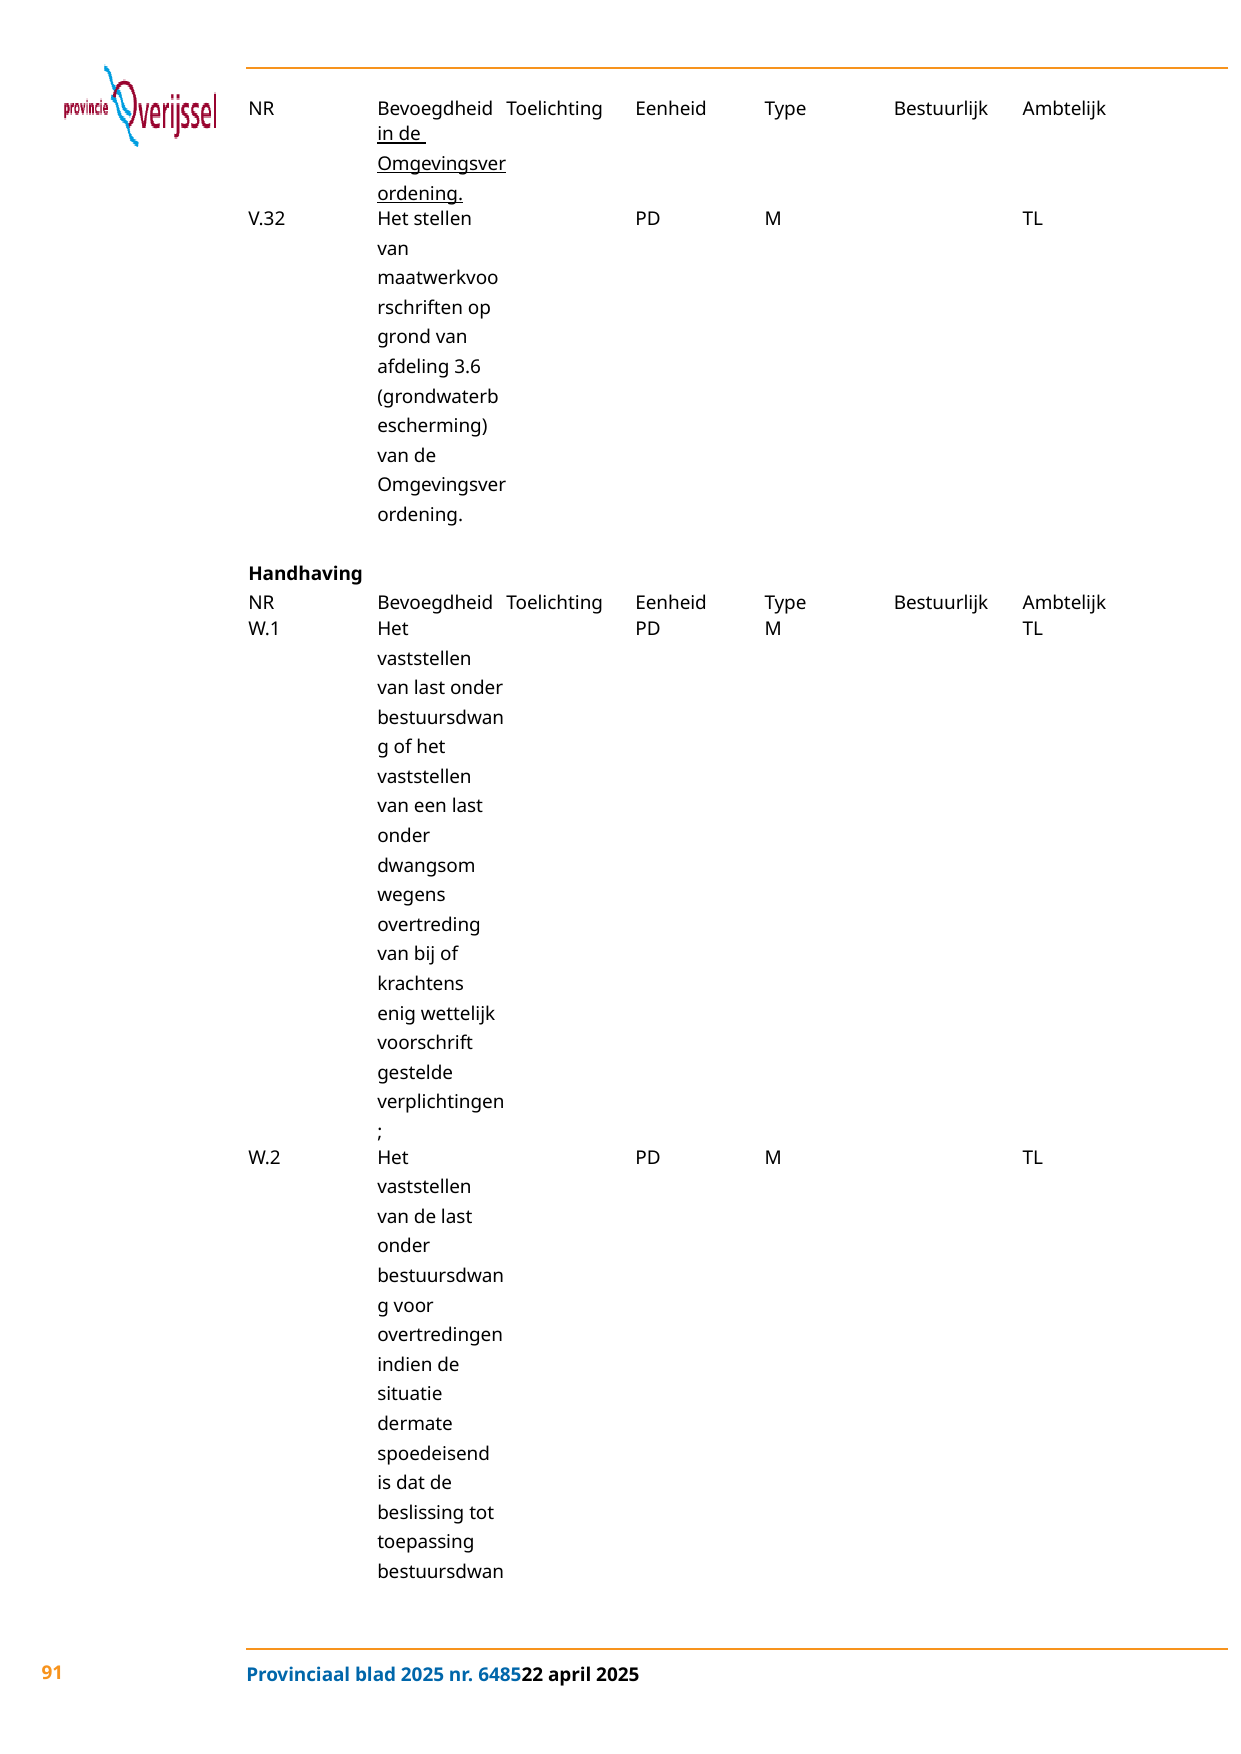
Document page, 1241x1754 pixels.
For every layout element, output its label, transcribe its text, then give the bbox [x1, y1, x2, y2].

table_header Bevoegdheid [377, 590, 506, 615]
table_cell [506, 205, 635, 527]
table_cell PD [635, 615, 764, 1144]
table_header Eenheid [635, 95, 764, 121]
table_cell [894, 1144, 1022, 1584]
table_cell [506, 1144, 635, 1584]
table_cell PD [635, 1144, 764, 1584]
table_cell M [764, 205, 893, 527]
table_cell Het vaststellen van last onder bestuursdwang of het vaststellen van een last onder dwangsom wegens overtreding van bij of krachtens enig wettelijk voorschrift gestelde verplichtingen; [377, 615, 506, 1144]
table_header Toelichting [506, 95, 635, 121]
table_cell M [764, 615, 893, 1144]
table_cell [1023, 121, 1152, 205]
table_cell [248, 121, 377, 205]
table_cell [764, 121, 893, 205]
table_cell [506, 121, 635, 205]
table_cell [894, 205, 1022, 527]
picture [41, 47, 231, 172]
table_cell [506, 615, 635, 1144]
table_header Type [764, 95, 893, 121]
table_cell V.32 [248, 205, 377, 527]
table_header Toelichting [506, 590, 635, 615]
table_header Bevoegdheid [377, 95, 506, 121]
table_cell [635, 121, 764, 205]
table_cell [894, 615, 1022, 1144]
table_cell in de Omgevingsver [377, 121, 506, 172]
table_cell M [764, 1144, 893, 1584]
table_cell ordening. [377, 173, 506, 205]
table_cell Het stellen van maatwerkvoorschriften op grond van afdeling 3.6 (grondwaterbescherming) van de Omgevingsverordening. [377, 205, 506, 527]
table_header Type [764, 590, 893, 615]
table_header Eenheid [635, 590, 764, 615]
table_header Ambtelijk [1023, 95, 1152, 121]
table_header Ambtelijk [1023, 590, 1152, 615]
text Handhaving [248, 560, 1152, 586]
table_cell W.2 [248, 1144, 377, 1584]
table_cell W.1 [248, 615, 377, 1144]
table_cell [894, 121, 1022, 205]
table_header Bestuurlijk [894, 95, 1022, 121]
table_cell Het vaststellen van de last onder bestuursdwang voor overtredingen indien de situatie dermate spoedeisend is dat de beslissing tot toepassing bestuursdwan [377, 1144, 506, 1584]
table_cell TL [1023, 205, 1152, 527]
table_header NR [248, 590, 377, 615]
table_header NR [248, 95, 377, 121]
table_cell PD [635, 205, 764, 527]
table_header Bestuurlijk [894, 590, 1022, 615]
table_cell TL [1023, 1144, 1152, 1584]
table_cell TL [1023, 615, 1152, 1144]
